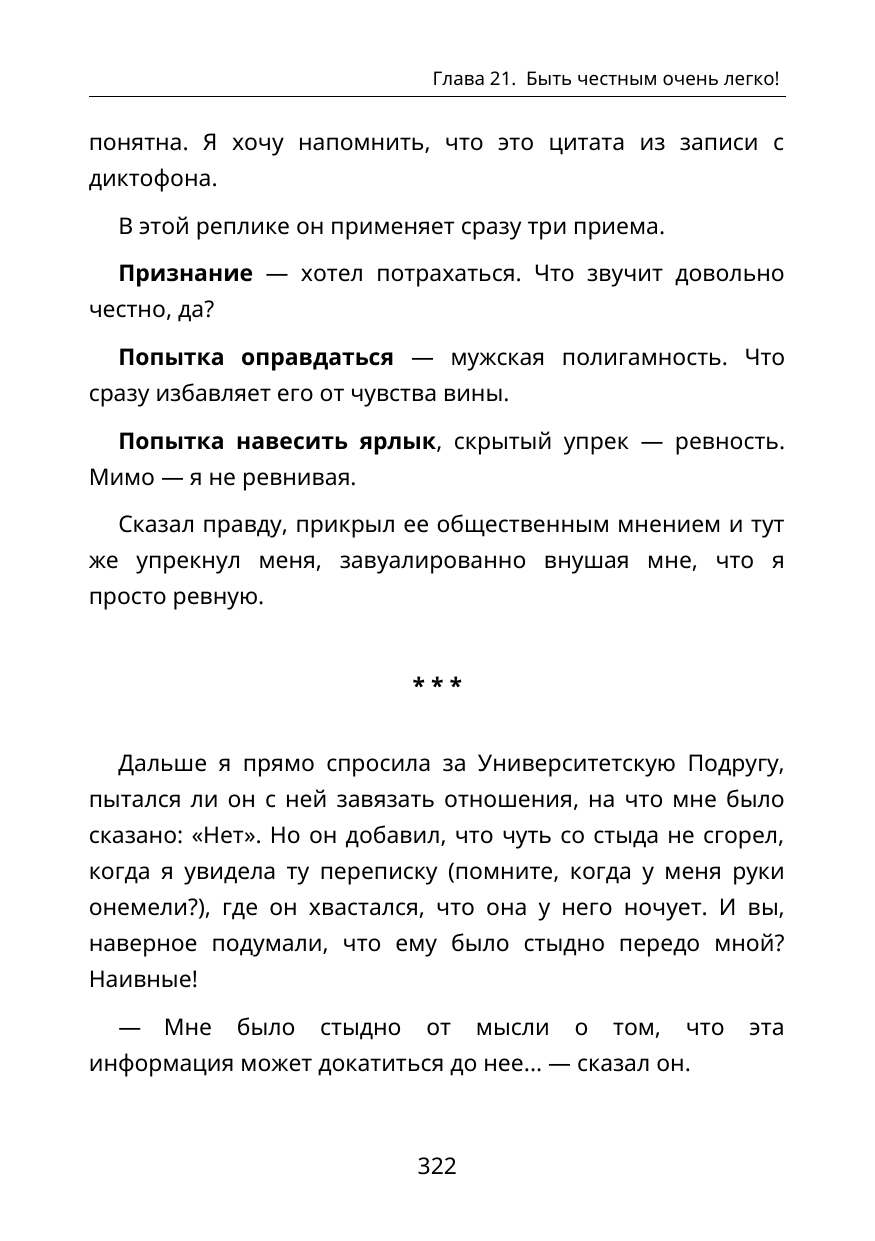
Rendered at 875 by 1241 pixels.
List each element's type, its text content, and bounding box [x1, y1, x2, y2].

subtitle * * * [88, 669, 786, 701]
text Попытка оправдаться — мужская полигамность. Что сразу избавляет его от чувства вины. [88, 341, 786, 408]
text Сказал правду, прикрыл ее общественным мнением и тут же упрекнул меня, завуалированно внушая мне, что я просто ревную. [88, 508, 786, 611]
text Дальше я прямо спросила за Университетскую Подругу, пытался ли он с ней завязать отношения, на что мне было сказано: «Нет». Но он добавил, что чуть со стыда не сгорел, когда я увидела ту переписку (помните, когда у меня руки онемели?), где он хвастался, что она у него ночует. И вы, наверное подумали, что ему было стыдно передо мной? Наивные! [88, 747, 786, 994]
text В этой реплике он применяет сразу три приема. [88, 210, 786, 241]
text понятна. Я хочу напомнить, что это цитата из записи с диктофона. [88, 126, 786, 193]
text Признание — хотел потрахаться. Что звучит довольно честно, да? [88, 257, 786, 324]
text Попытка навесить ярлык, скрытый упрек — ревность. Мимо — я не ревнивая. [88, 425, 786, 492]
list Мне было стыдно от мысли о том, что эта информация может докатиться до нее... — сказал он. [88, 1011, 786, 1078]
